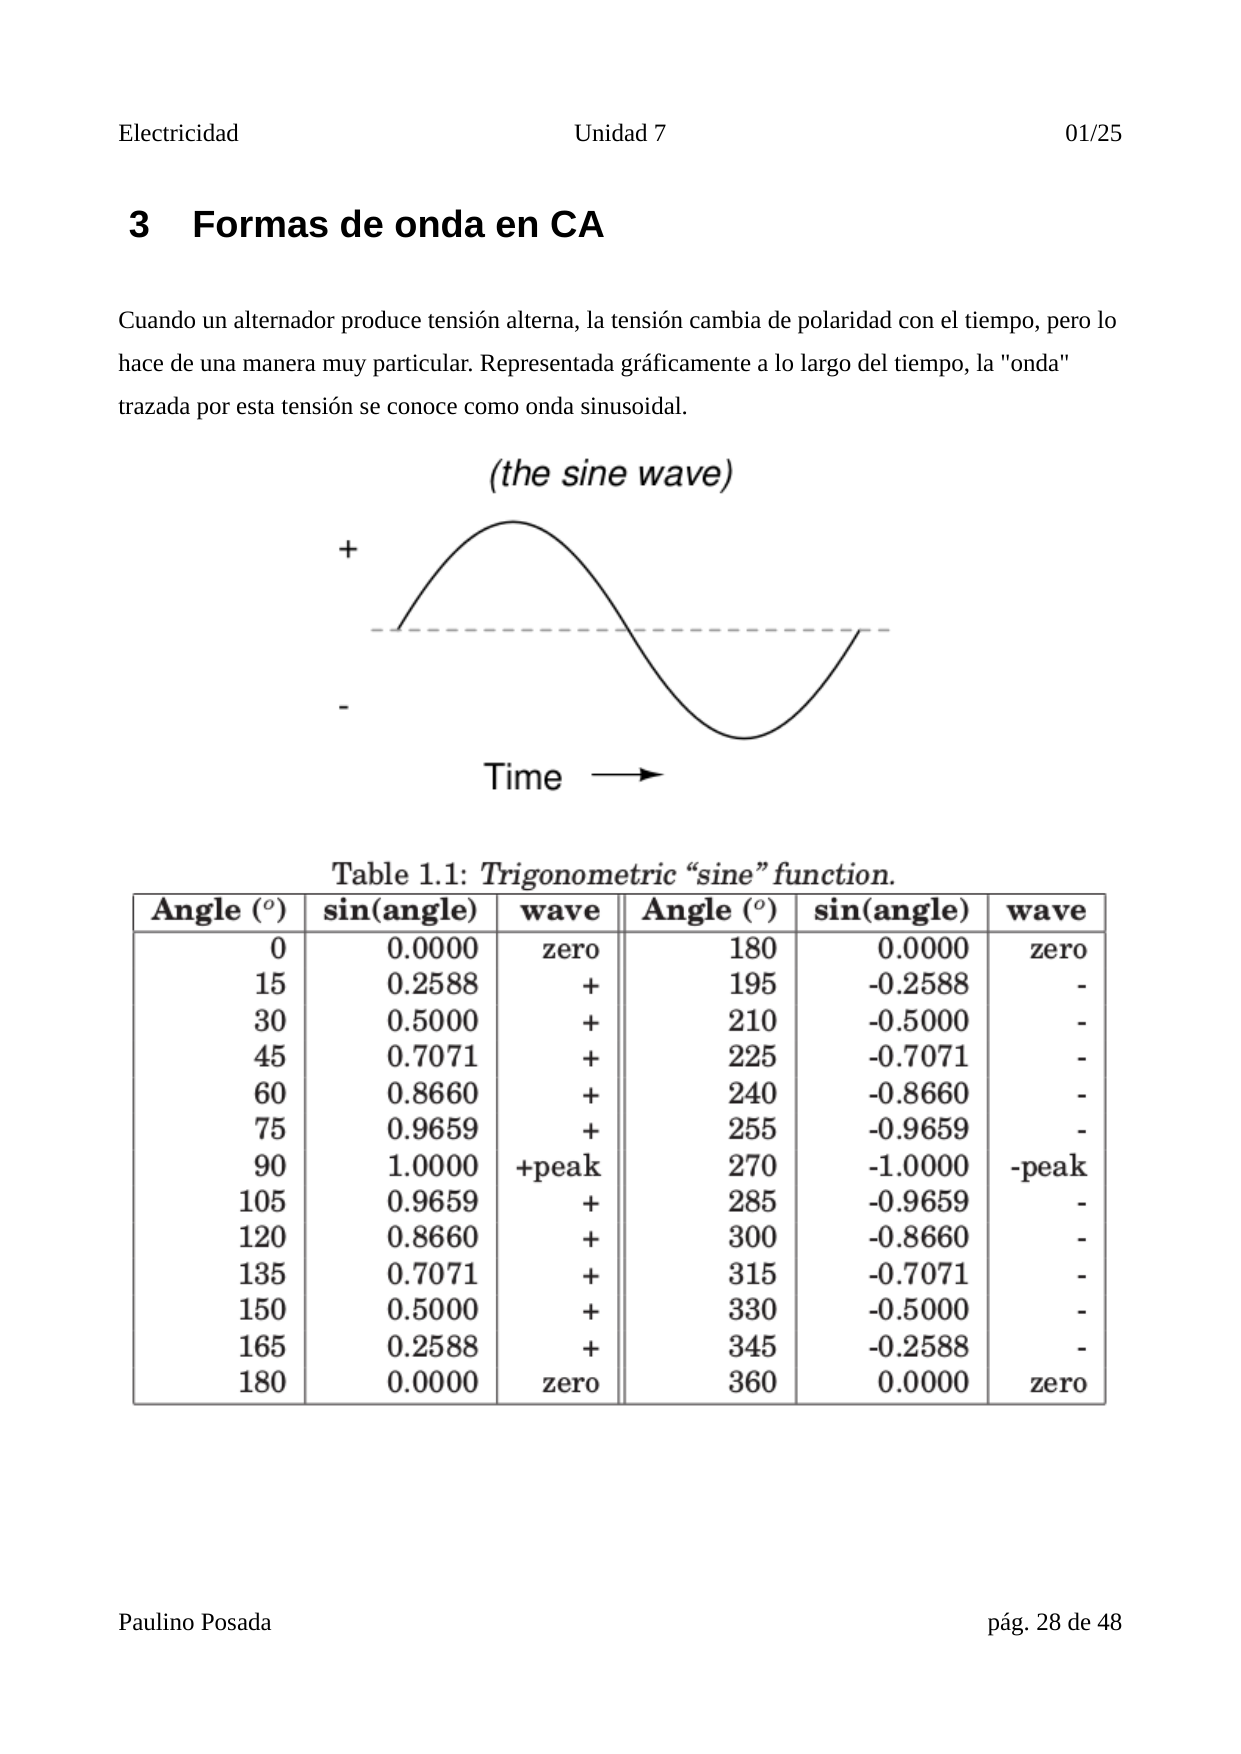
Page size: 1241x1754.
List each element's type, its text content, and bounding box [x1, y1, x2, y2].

picture [118, 853, 1123, 1419]
picture [327, 449, 913, 810]
text Cuando un alternador produce tensión alterna, la tensión cambia de polaridad con el tiempo, pero lo hace de una manera muy particular. Representada gráficamente a lo largo del tiempo, la "onda" trazada por esta tensión se conoce como onda sinusoidal. [118, 305, 1122, 420]
subtitle Formas de onda en CA [118, 201, 1122, 245]
